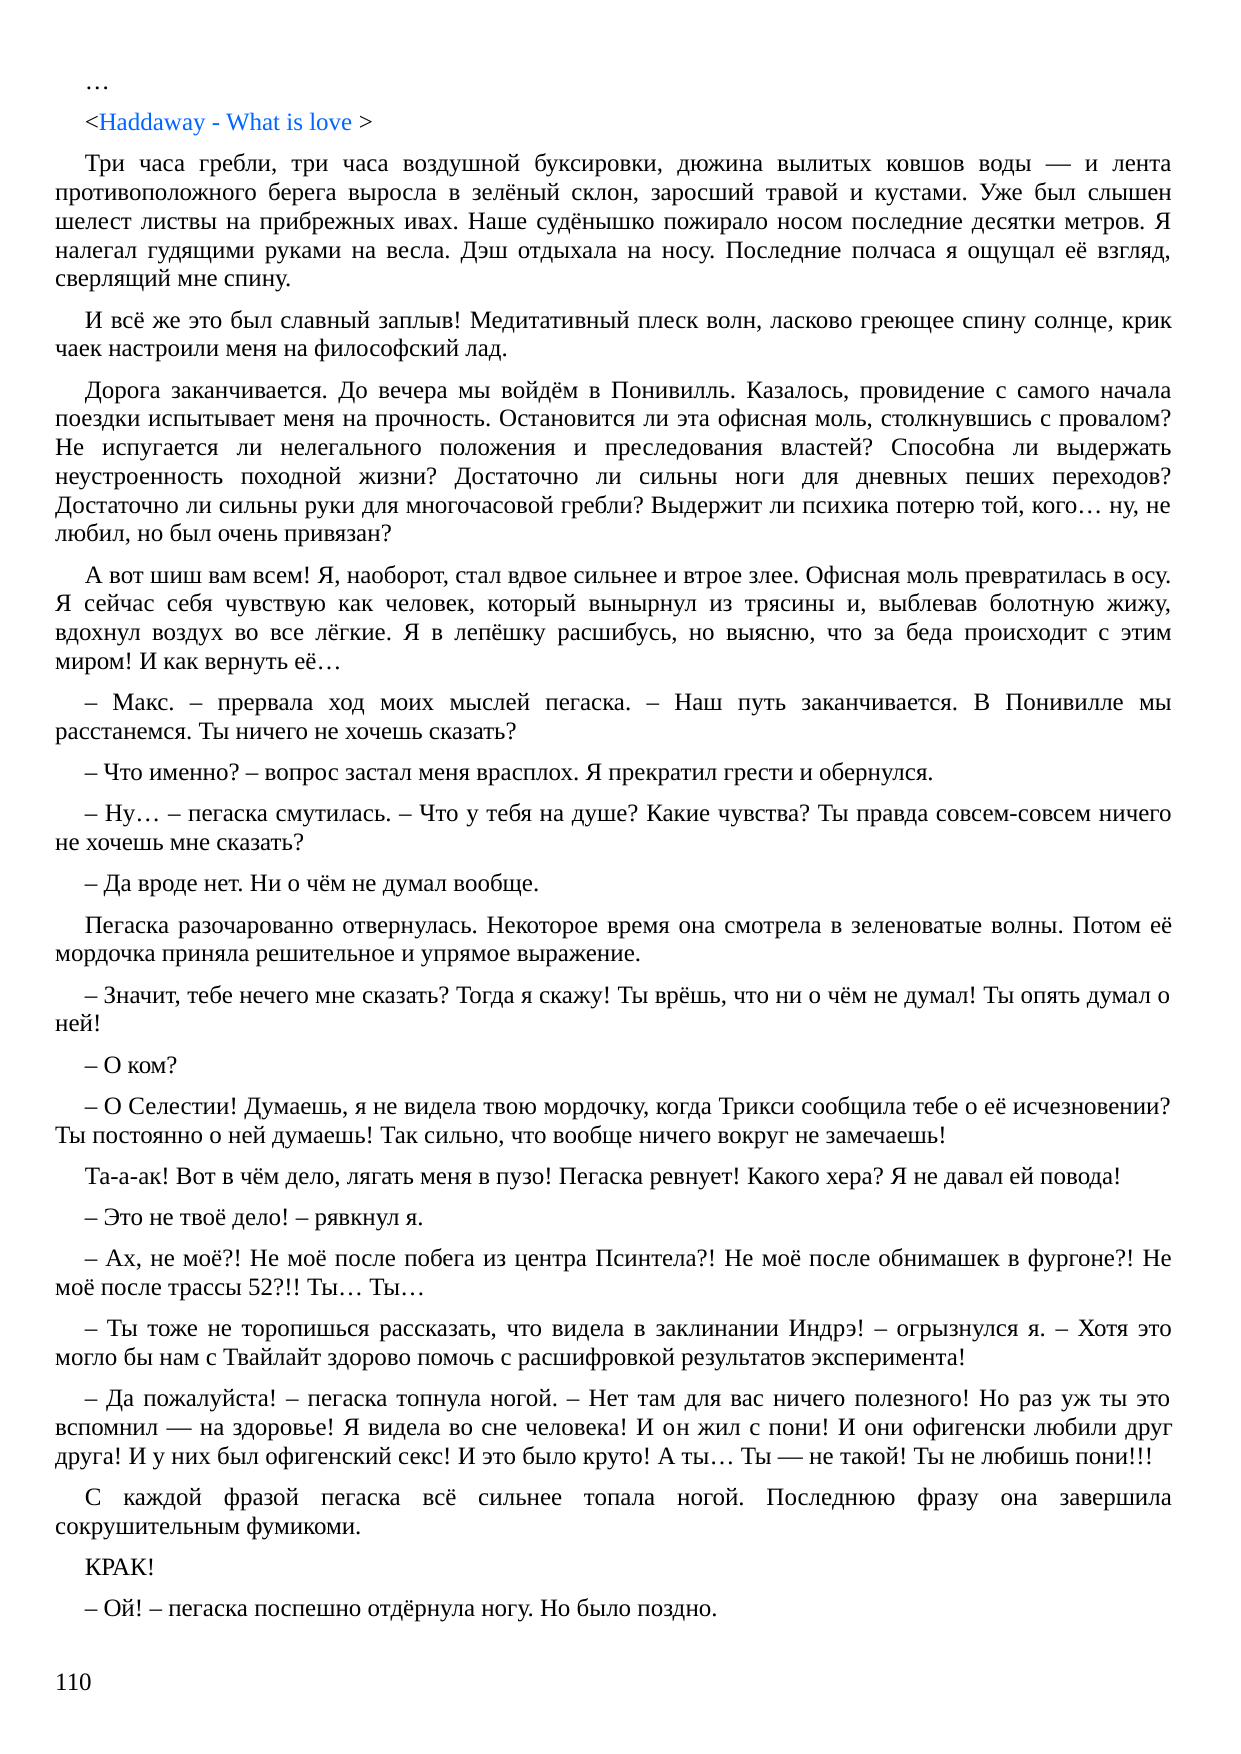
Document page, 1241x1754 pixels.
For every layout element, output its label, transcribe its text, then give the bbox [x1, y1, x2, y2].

text – Значит, тебе нечего мне сказать? Тогда я скажу! Ты врёшь, что ни о чём не думал! Ты опять думал о ней! [55, 980, 1173, 1037]
text – Да пожалуйста! – пегаска топнула ногой. – Нет там для вас ничего полезного! Но раз уж ты это вспомнил — на здоровье! Я видела во сне человека! И он жил с пони! И они офигенски любили друг друга! И у них был офигенский секс! И это было круто! А ты… Ты — не такой! Ты не любишь пони!!! [55, 1383, 1173, 1470]
text С каждой фразой пегаска всё сильнее топала ногой. Последнюю фразу она завершила сокрушительным фумикоми. [55, 1482, 1173, 1540]
text Та-а-ак! Вот в чём дело, лягать меня в пузо! Пегаска ревнует! Какого хера? Я не давал ей повода! [55, 1161, 1173, 1190]
text – Макс. – прервала ход моих мыслей пегаска. – Наш путь заканчивается. В Понивилле мы расстанемся. Ты ничего не хочешь сказать? [55, 687, 1173, 745]
text Три часа гребли, три часа воздушной буксировки, дюжина вылитых ковшов воды — и лента противоположного берега выросла в зелёный склон, заросший травой и кустами. Уже был слышен шелест листвы на прибрежных ивах. Наше судёнышко пожирало носом последние десятки метров. Я налегал гудящими руками на весла. Дэш отдыхала на носу. Последние полчаса я ощущал её взгляд, сверлящий мне спину. [55, 148, 1173, 292]
text Дорога заканчивается. До вечера мы войдём в Понивилль. Казалось, провидение с самого начала поездки испытывает меня на прочность. Остановится ли эта офисная моль, столкнувшись с провалом? Не испугается ли нелегального положения и преследования властей? Способна ли выдержать неустроенность походной жизни? Достаточно ли сильны ноги для дневных пеших переходов? Достаточно ли сильны руки для многочасовой гребли? Выдержит ли психика потерю той, кого… ну, не любил, но был очень привязан? [55, 375, 1173, 547]
text – О Селестии! Думаешь, я не видела твою мордочку, когда Трикси сообщила тебе о её исчезновении? Ты постоянно о ней думаешь! Так сильно, что вообще ничего вокруг не замечаешь! [55, 1091, 1173, 1148]
text – Ты тоже не торопишься рассказать, что видела в заклинании Индрэ! – огрызнулся я. – Хотя это могло бы нам с Твайлайт здорово помочь с расшифровкой результатов эксперимента! [55, 1313, 1173, 1371]
text – Да вроде нет. Ни о чём не думал вообще. [55, 868, 1173, 897]
text – Что именно? – вопрос застал меня врасплох. Я прекратил грести и обернулся. [55, 757, 1173, 786]
text – Ой! – пегаска поспешно отдёрнула ногу. Но было поздно. [55, 1593, 1173, 1622]
text … [55, 66, 1173, 95]
text <Haddaway - What is love > [55, 107, 1173, 136]
text – Ну… – пегаска смутилась. – Что у тебя на душе? Какие чувства? Ты правда совсем-совсем ничего не хочешь мне сказать? [55, 798, 1173, 856]
text И всё же это был славный заплыв! Медитативный плеск волн, ласково греющее спину солнце, крик чаек настроили меня на философский лад. [55, 305, 1173, 362]
text – Ах, не моё?! Не моё после побега из центра Псинтела?! Не моё после обнимашек в фургоне?! Не моё после трассы 52?!! Ты… Ты… [55, 1243, 1173, 1301]
text КРАК! [55, 1552, 1173, 1581]
text – О ком? [55, 1050, 1173, 1078]
text Пегаска разочарованно отвернулась. Некоторое время она смотрела в зеленоватые волны. Потом её мордочка приняла решительное и упрямое выражение. [55, 910, 1173, 967]
text А вот шиш вам всем! Я, наоборот, стал вдвое сильнее и втрое злее. Офисная моль превратилась в осу. Я сейчас себя чувствую как человек, который вынырнул из трясины и, выблевав болотную жижу, вдохнул воздух во все лёгкие. Я в лепёшку расшибусь, но выясню, что за беда происходит с этим миром! И как вернуть её… [55, 560, 1173, 675]
text – Это не твоё дело! – рявкнул я. [55, 1202, 1173, 1231]
